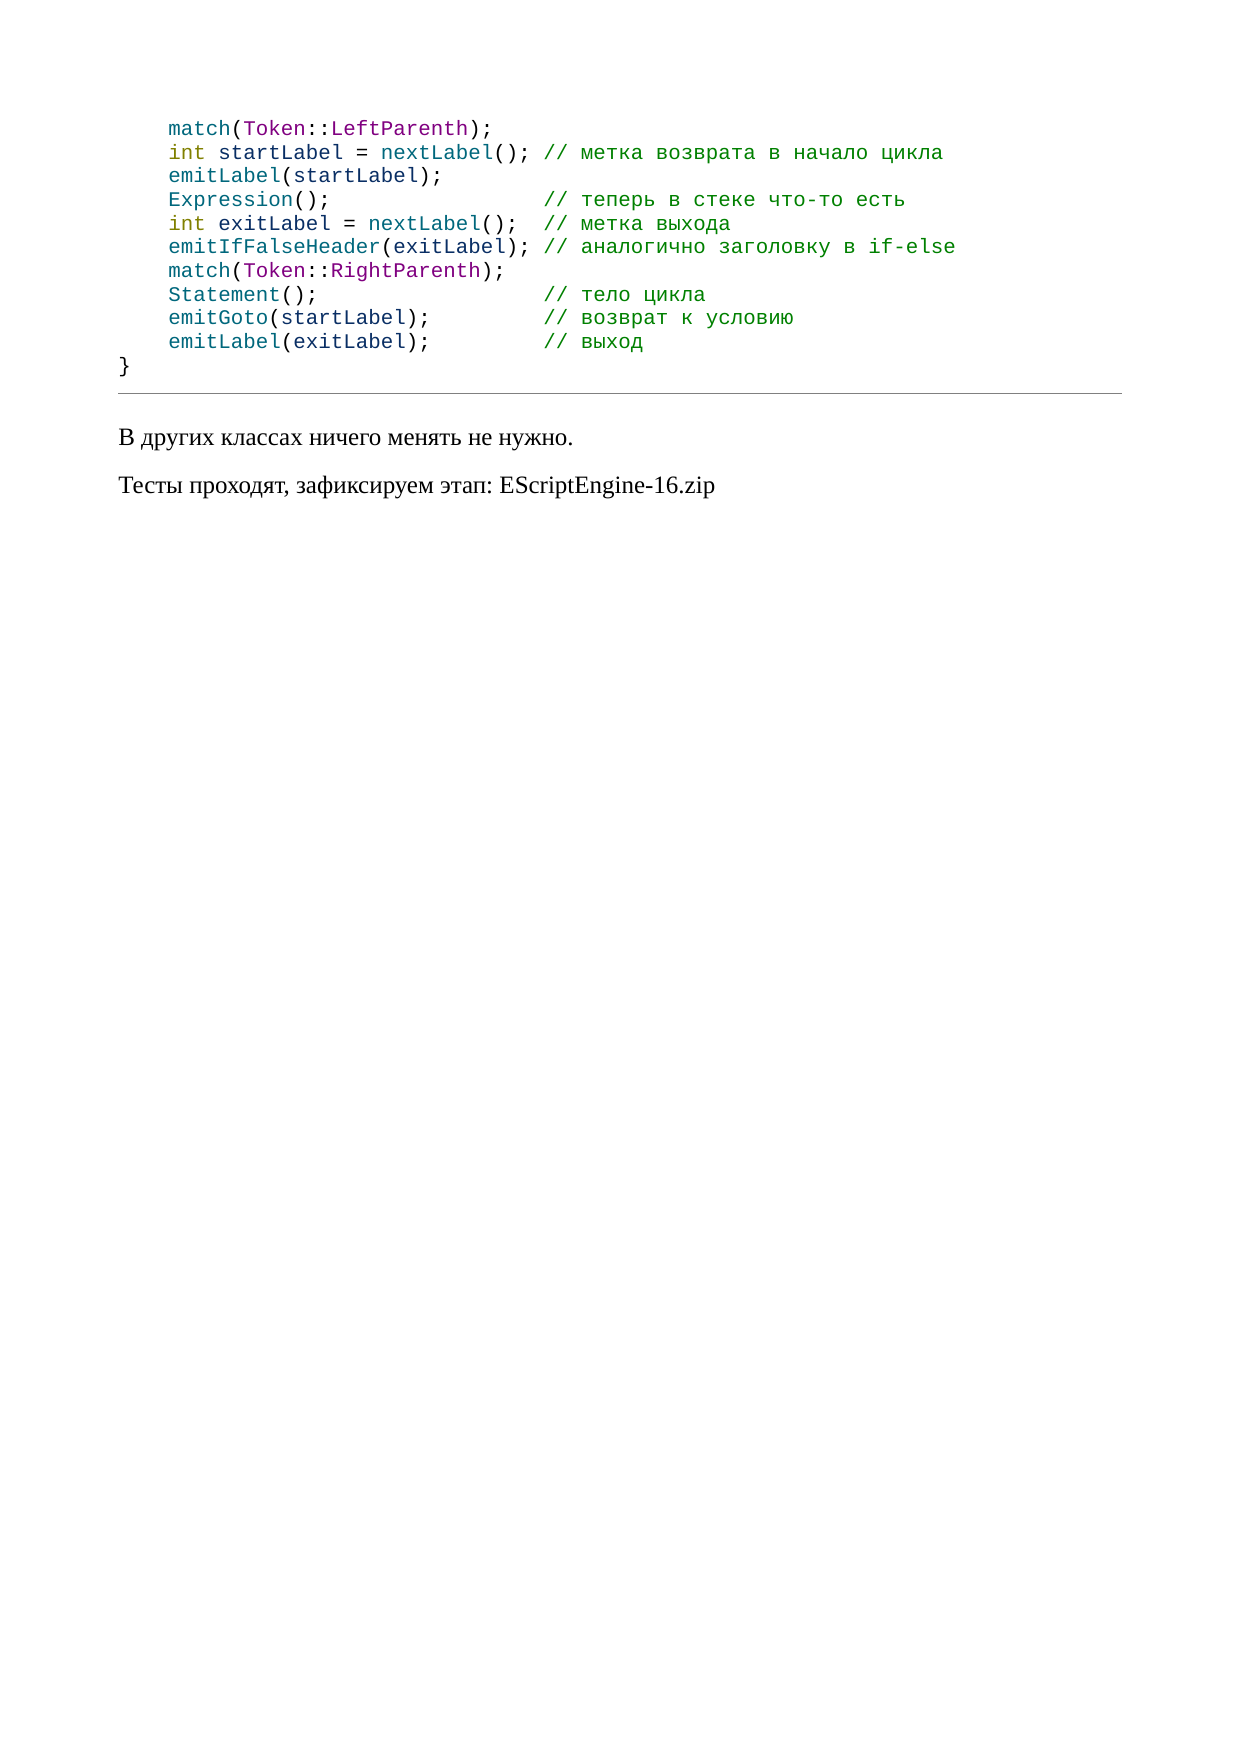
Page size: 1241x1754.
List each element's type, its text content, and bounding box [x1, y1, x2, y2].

text match(Token::RightParenth); [118, 260, 1122, 284]
text Expression(); // теперь в стеке что-то есть [118, 189, 1122, 213]
text emitIfFalseHeader(exitLabel); // аналогично заголовку в if-else [118, 236, 1122, 260]
text emitLabel(exitLabel); // выход [118, 331, 1122, 354]
text Тесты проходят, зафиксируем этап: EScriptEngine-16.zip [118, 470, 1122, 499]
text emitLabel(startLabel); [118, 165, 1122, 189]
text int startLabel = nextLabel(); // метка возврата в начало цикла [118, 142, 1122, 165]
text match(Token::LeftParenth); [118, 118, 1122, 142]
text emitGoto(startLabel); // возврат к условию [118, 307, 1122, 331]
text int exitLabel = nextLabel(); // метка выхода [118, 213, 1122, 236]
text Statement(); // тело цикла [118, 284, 1122, 307]
text } [118, 354, 1122, 378]
text В других классах ничего менять не нужно. [118, 422, 1122, 451]
